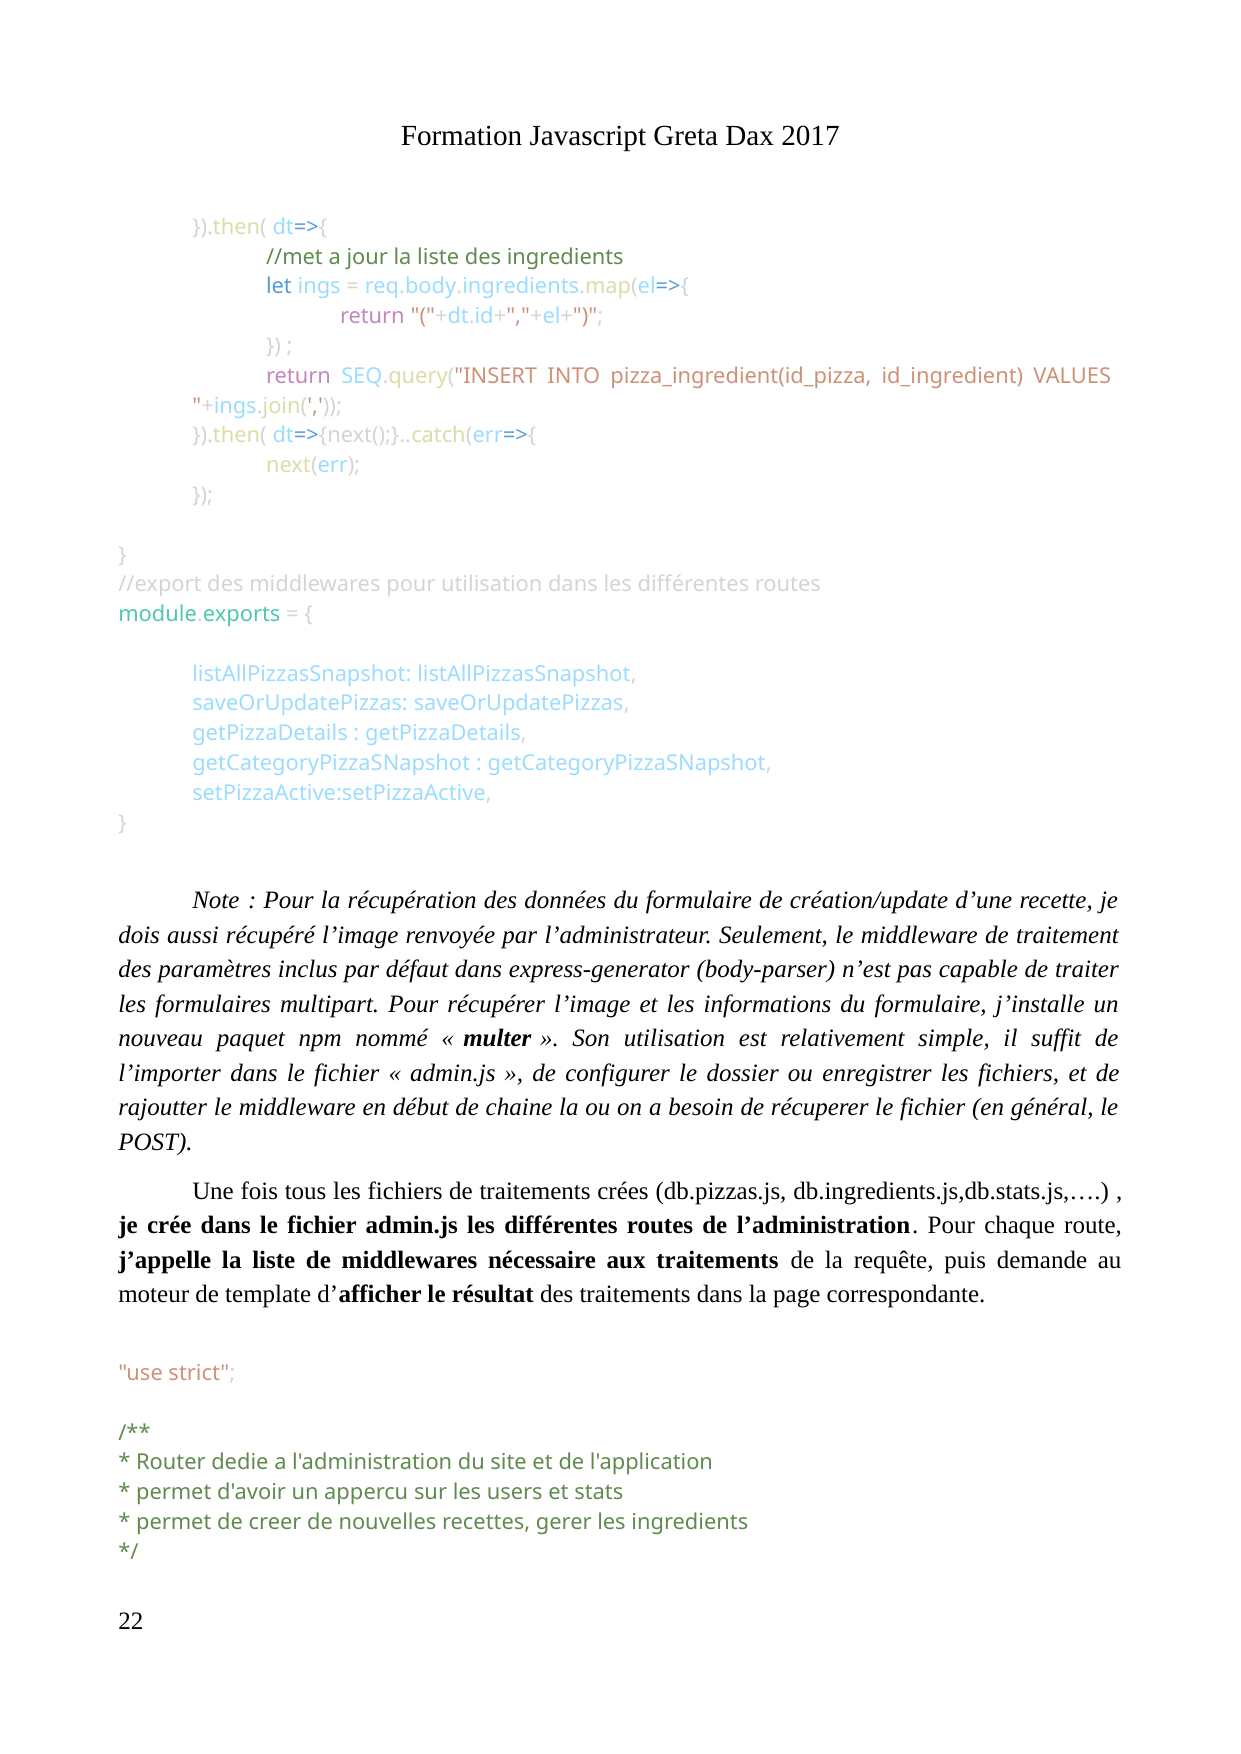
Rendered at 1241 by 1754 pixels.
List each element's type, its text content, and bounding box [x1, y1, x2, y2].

text //export des middlewares pour utilisation dans les différentes routes [118, 568, 1122, 598]
text }).then( dt=>{next();}..catch(err=>{ [118, 419, 1122, 449]
text * Router dedie a l'administration du site et de l'application [118, 1446, 1122, 1476]
text */ [118, 1536, 1122, 1566]
text module.exports = { [118, 598, 1122, 628]
text Note : Pour la récupération des données du formulaire de création/update d’une recette, je dois aussi récupéré l’image renvoyée par l’administrateur. Seulement, le middleware de traitement des paramètres inclus par défaut dans express-generator (body-parser) n’est pas capable de traiter les formulaires multipart. Pour récupérer l’image et les informations du formulaire, j’installe un nouveau paquet npm nommé « multer ». Son utilisation est relativement simple, il suffit de l’importer dans le fichier « admin.js », de configurer le dossier ou enregistrer les fichiers, et de rajoutter le middleware en début de chaine la ou on a besoin de récuperer le fichier (en général, le POST). [118, 885, 1122, 1156]
text * permet de creer de nouvelles recettes, gerer les ingredients [118, 1506, 1122, 1536]
text }); [118, 479, 1122, 509]
text let ings = req.body.ingredients.map(el=>{ [118, 270, 1122, 300]
text Une fois tous les fichiers de traitements crées (db.pizzas.js, db.ingredients.js,db.stats.js,….) , je crée dans le fichier admin.js les différentes routes de l’administration. Pour chaque route, j’appelle la liste de middlewares nécessaire aux traitements de la requête, puis demande au moteur de template d’afficher le résultat des traitements dans la page correspondante. [118, 1176, 1122, 1308]
text next(err); [118, 449, 1122, 479]
text listAllPizzasSnapshot: listAllPizzasSnapshot, [118, 658, 1122, 687]
text } [118, 538, 1122, 568]
text //met a jour la liste des ingredients [118, 241, 1122, 270]
text getPizzaDetails : getPizzaDetails, [118, 717, 1122, 747]
text saveOrUpdatePizzas: saveOrUpdatePizzas, [118, 687, 1122, 717]
text }) ; [118, 330, 1122, 360]
text setPizzaActive:setPizzaActive, [118, 777, 1122, 807]
text } [118, 807, 1122, 836]
text return SEQ.query("INSERT INTO pizza_ingredient(id_pizza, id_ingredient) VALUES "+ings.join(',')); [118, 360, 1122, 419]
text getCategoryPizzaSNapshot : getCategoryPizzaSNapshot, [118, 747, 1122, 777]
text "use strict"; [118, 1357, 1122, 1387]
text /** [118, 1417, 1122, 1446]
text return "("+dt.id+","+el+")"; [118, 300, 1122, 330]
text }).then( dt=>{ [118, 211, 1122, 241]
text * permet d'avoir un appercu sur les users et stats [118, 1476, 1122, 1506]
